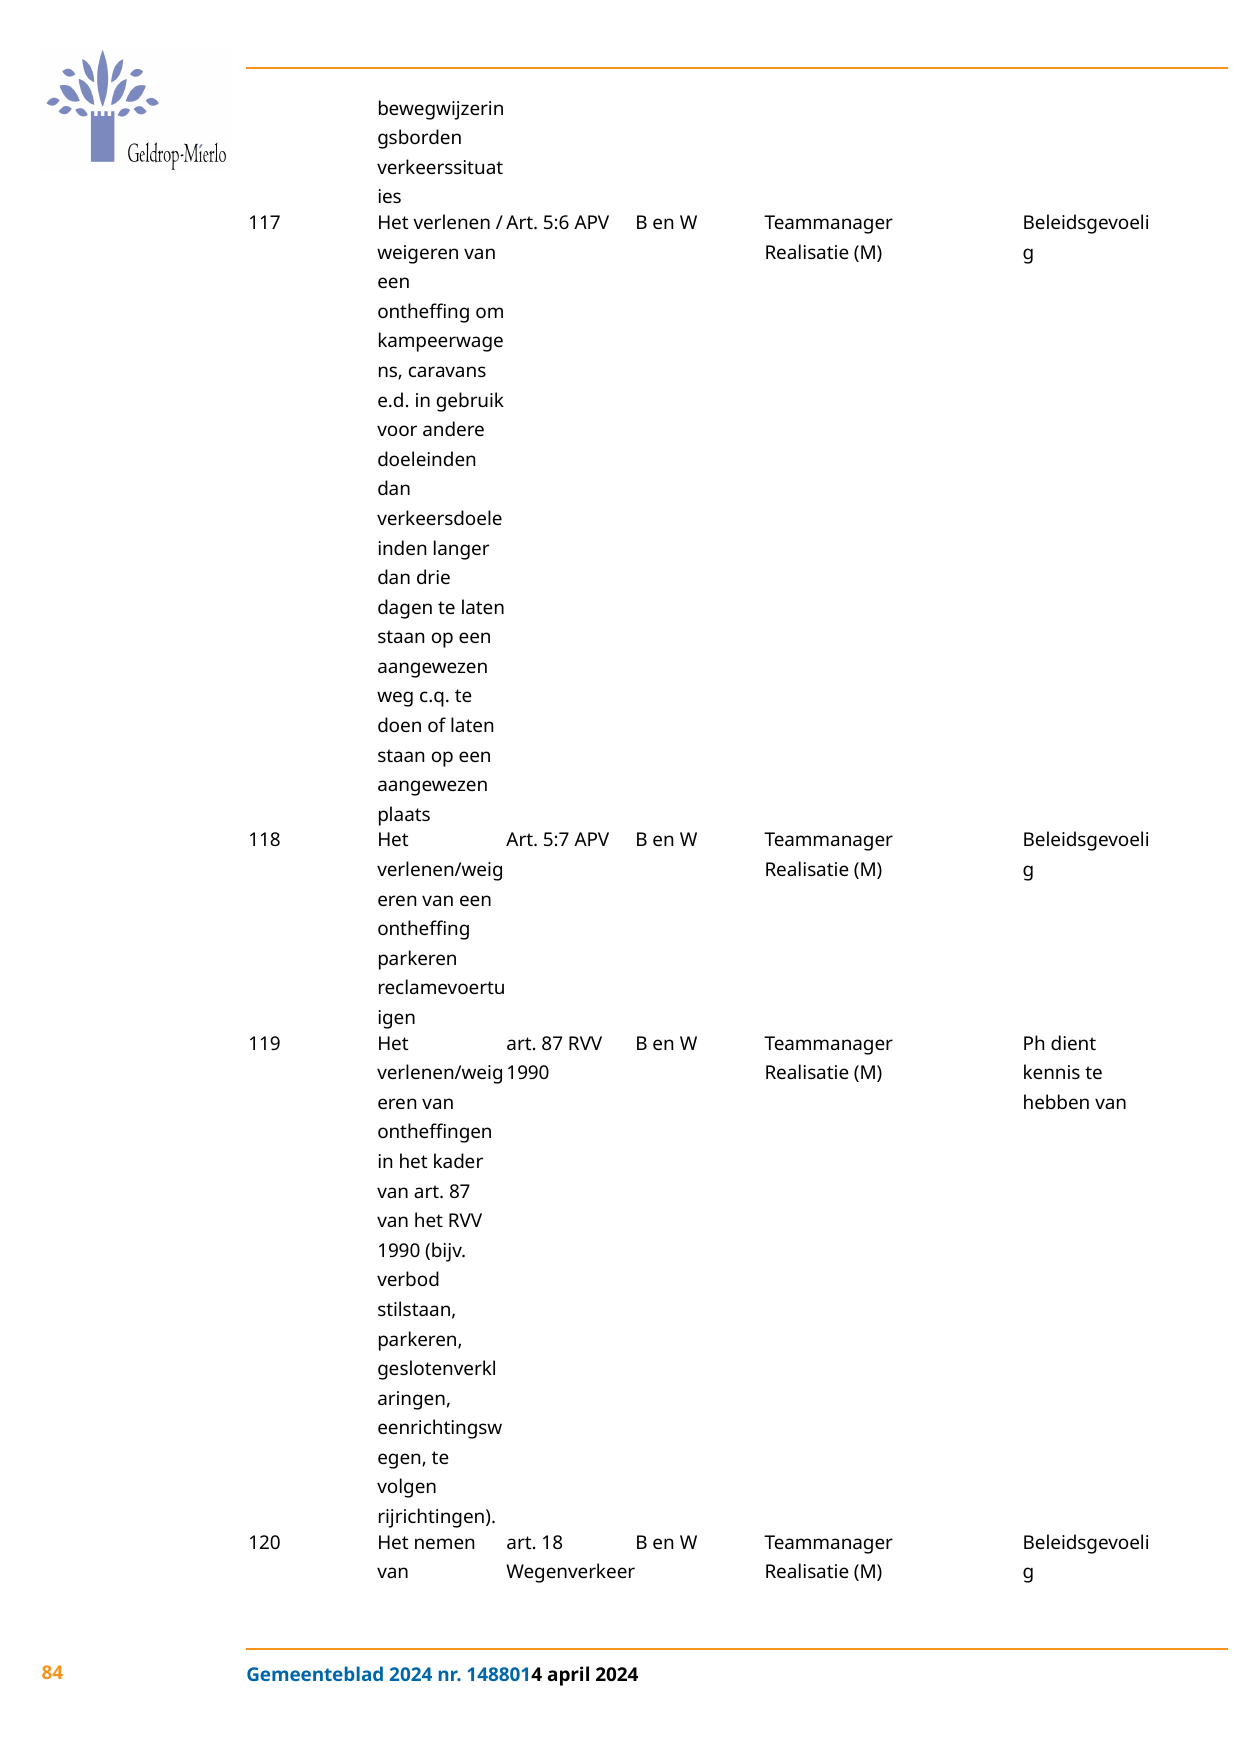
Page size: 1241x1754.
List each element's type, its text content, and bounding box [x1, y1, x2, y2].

table_cell B en W [635, 209, 764, 827]
table_cell Het nemen van [377, 1529, 506, 1584]
table_cell B en W [635, 1030, 764, 1529]
table_cell [764, 95, 893, 209]
table_cell [894, 95, 1022, 209]
table_cell Beleidsgevoelig [1023, 209, 1152, 827]
table_cell [894, 827, 1022, 1030]
table_cell Beleidsgevoelig [1023, 1529, 1152, 1584]
table_cell [506, 95, 635, 209]
table_cell B en W [635, 827, 764, 1030]
table_cell Art. 5:7 APV [506, 827, 635, 1030]
table_cell Art. 5:6 APV [506, 209, 635, 827]
table_cell Teammanager Realisatie (M) [764, 1529, 893, 1584]
table_cell [1023, 95, 1152, 209]
table_cell art. 87 RVV 1990 [506, 1030, 635, 1529]
table_cell Teammanager Realisatie (M) [764, 1030, 893, 1529]
table_cell Teammanager Realisatie (M) [764, 209, 893, 827]
table_cell [894, 1030, 1022, 1529]
table_cell Het verlenen/weigeren van een ontheffing parkeren reclamevoertuigen [377, 827, 506, 1030]
table_cell 117 [248, 209, 377, 827]
table_cell B en W [635, 1529, 764, 1584]
table_cell [894, 1529, 1022, 1584]
table_cell 120 [248, 1529, 377, 1584]
table_cell Ph dient kennis te hebben van [1023, 1030, 1152, 1529]
table_cell [248, 95, 377, 209]
table_cell 118 [248, 827, 377, 1030]
table_cell art. 18 Wegenverkeer [506, 1529, 635, 1584]
table_cell Teammanager Realisatie (M) [764, 827, 893, 1030]
table_cell Het verlenen / weigeren van een ontheffing om kampeerwagens, caravans e.d. in gebruik voor andere doeleinden dan verkeersdoeleinden langer dan drie dagen te laten staan op een aangewezen weg c.q. te doen of laten staan op een aangewezen plaats [377, 209, 506, 827]
picture [41, 47, 231, 172]
table_cell Beleidsgevoelig [1023, 827, 1152, 1030]
table_cell [635, 95, 764, 209]
table_cell bewegwijzeringsborden verkeerssituaties [377, 95, 506, 209]
table_cell [894, 209, 1022, 827]
table_cell Het verlenen/weigeren van ontheffingen in het kader van art. 87 van het RVV 1990 (bijv. verbod stilstaan, parkeren, geslotenverklaringen, eenrichtingswegen, te volgen rijrichtingen). [377, 1030, 506, 1529]
table_cell 119 [248, 1030, 377, 1529]
